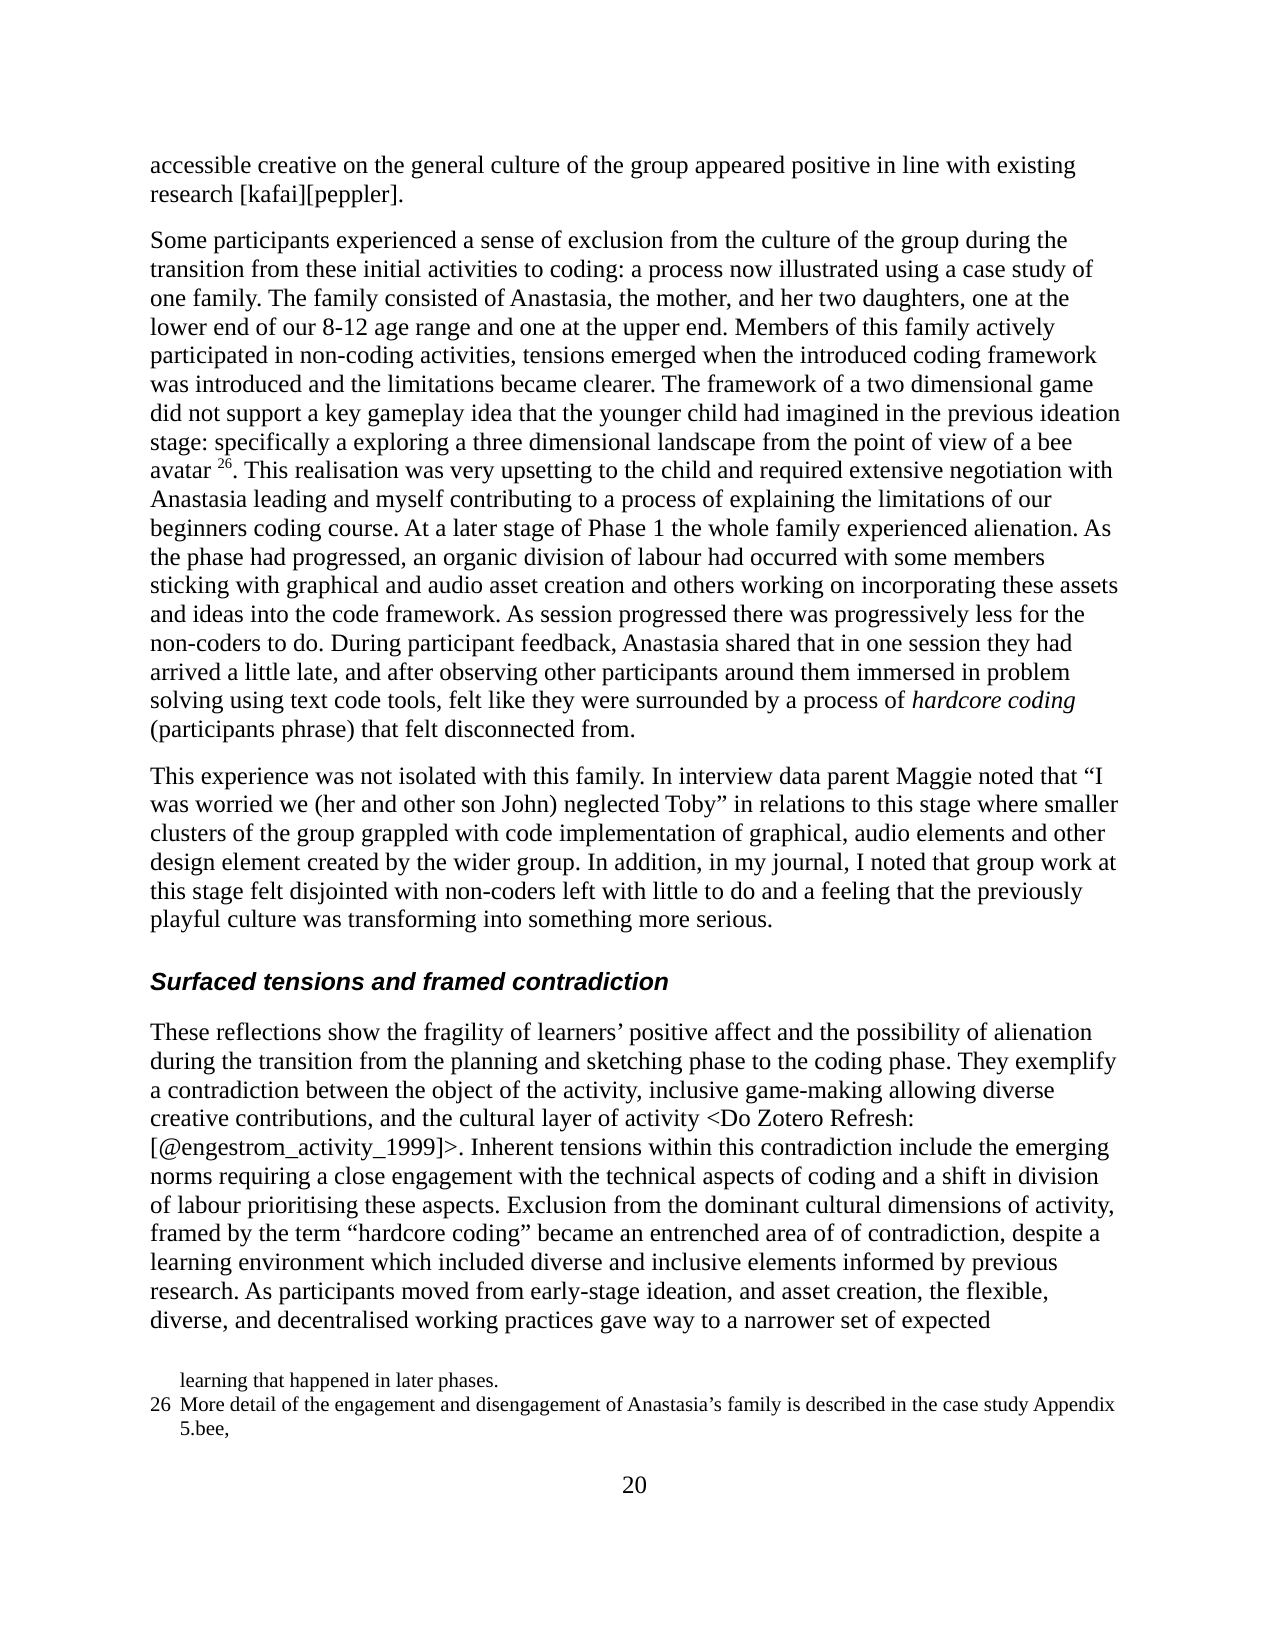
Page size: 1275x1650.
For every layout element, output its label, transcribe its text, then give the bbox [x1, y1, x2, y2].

text learning that happened in later phases. [150, 1368, 1125, 1392]
subtitle Surfaced tensions and framed contradiction [150, 967, 1125, 996]
text This experience was not isolated with this family. In interview data parent Maggie noted that “I was worried we (her and other son John) neglected Toby” in relations to this stage where smaller clusters of the group grappled with code implementation of graphical, audio elements and other design element created by the wider group. In addition, in my journal, I noted that group work at this stage felt disjointed with non-coders left with little to do and a feeling that the previously playful culture was transforming into something more serious. [150, 761, 1125, 933]
text These reflections show the fragility of learners’ positive affect and the possibility of alienation during the transition from the planning and sketching phase to the coding phase. They exemplify a contradiction between the object of the activity, inclusive game-making allowing diverse creative contributions, and the cultural layer of activity <Do Zotero Refresh: [@engestrom_activity_1999]>. Inherent tensions within this contradiction include the emerging norms requiring a close engagement with the technical aspects of coding and a shift in division of labour prioritising these aspects. Exclusion from the dominant cultural dimensions of activity, framed by the term “hardcore coding” became an entrenched area of of contradiction, despite a learning environment which included diverse and inclusive elements informed by previous research. As participants moved from early-stage ideation, and asset creation, the flexible, diverse, and decentralised working practices gave way to a narrower set of expected [150, 1017, 1125, 1333]
text Some participants experienced a sense of exclusion from the culture of the group during the transition from these initial activities to coding: a process now illustrated using a case study of one family. The family consisted of Anastasia, the mother, and her two daughters, one at the lower end of our 8-12 age range and one at the upper end. Members of this family actively participated in non-coding activities, tensions emerged when the introduced coding framework was introduced and the limitations became clearer. The framework of a two dimensional game did not support a key gameplay idea that the younger child had imagined in the previous ideation stage: specifically a exploring a three dimensional landscape from the point of view of a bee avatar . This realisation was very upsetting to the child and required extensive negotiation with Anastasia leading and myself contributing to a process of explaining the limitations of our beginners coding course. At a later stage of Phase 1 the whole family experienced alienation. As the phase had progressed, an organic division of labour had occurred with some members sticking with graphical and audio asset creation and others working on incorporating these assets and ideas into the code framework. As session progressed there was progressively less for the non-coders to do. During participant feedback, Anastasia shared that in one session they had arrived a little late, and after observing other participants around them immersed in problem solving using text code tools, felt like they were surrounded by a process of hardcore coding (participants phrase) that felt disconnected from. [150, 225, 1125, 743]
text More detail of the engagement and disengagement of Anastasia’s family is described in the case study Appendix 5.bee, [150, 1392, 1125, 1440]
text accessible creative on the general culture of the group appeared positive in line with existing research [kafai][peppler]. [150, 150, 1125, 207]
